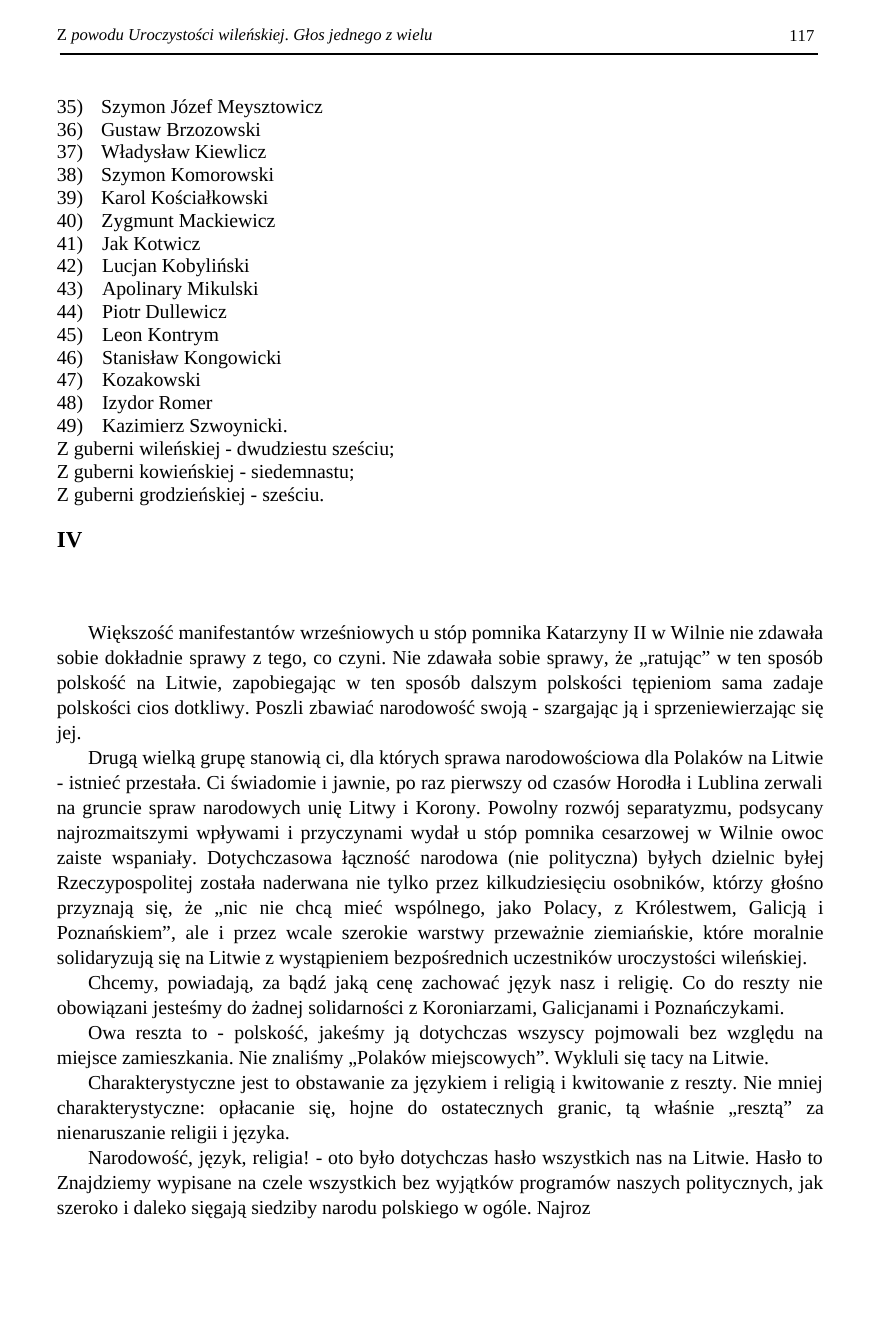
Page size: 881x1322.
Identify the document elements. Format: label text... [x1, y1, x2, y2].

text Większość manifestantów wrześniowych u stóp pomnika Katarzyny II w Wilnie nie zdawała sobie dokładnie sprawy z tego, co czyni. Nie zdawała sobie sprawy, że „ratując” w ten sposób polskość na Litwie, zapobiegając w ten sposób dalszym polskości tępieniom sama zadaje polskości cios dotkliwy. Poszli zbawiać narodowość swoją - szargając ją i sprzeniewierzając się jej. [57, 621, 824, 743]
list Szymon Komorowski [57, 163, 824, 186]
list Lucjan Kobyliński [57, 254, 824, 277]
list Gustaw Brzozowski [57, 117, 824, 140]
text Charakterystyczne jest to obstawanie za językiem i religią i kwitowanie z reszty. Nie mniej charakterystyczne: opłacanie się, hojne do ostatecznych granic, tą właśnie „resztą” za nienaruszanie religii i języka. [57, 1071, 824, 1143]
list Kazimierz Szwoynicki. [57, 414, 824, 437]
list Piotr Dullewicz [57, 300, 824, 323]
text Drugą wielką grupę stanowią ci, dla których sprawa narodowościowa dla Polaków na Litwie - istnieć przestała. Ci świadomie i jawnie, po raz pierwszy od czasów Horodła i Lublina zerwali na gruncie spraw narodowych unię Litwy i Korony. Powolny rozwój separatyzmu, podsycany najrozmaitszymi wpływami i przyczynami wydał u stóp pomnika cesarzowej w Wilnie owoc zaiste wspaniały. Dotychczasowa łączność narodowa (nie polityczna) byłych dzielnic byłej Rzeczypospolitej została naderwana nie tylko przez kilkudziesięciu osobników, którzy głośno przyznają się, że „nic nie chcą mieć wspólnego, jako Polacy, z Królestwem, Galicją i Poznańskiem”, ale i przez wcale szerokie warstwy przeważnie ziemiańskie, które moralnie solidaryzują się na Litwie z wystąpieniem bez­pośrednich uczestników uroczystości wileńskiej. [57, 746, 824, 968]
list Zygmunt Mackiewicz [57, 209, 824, 232]
list Izydor Romer [57, 391, 824, 414]
list Stanisław Kongowicki [57, 346, 824, 368]
text 117 [789, 26, 819, 45]
text Owa reszta to - polskość, jakeśmy ją dotychczas wszyscy pojmowali bez względu na miejsce zamieszkania. Nie znaliśmy „Polaków miejscowych”. Wykluli się tacy na Litwie. [57, 1021, 824, 1068]
text Z powodu Uroczystości wileńskiej. Głos jednego z wielu [57, 25, 478, 44]
text Z guberni wileńskiej - dwudziestu sześciu; [57, 437, 824, 460]
list Władysław Kiewlicz [57, 140, 824, 163]
subtitle IV [57, 526, 824, 552]
text Narodowość, język, religia! - oto było dotychczas hasło wszystkich nas na Litwie. Hasło to Znajdziemy wypisane na czele wszystkich bez wyjątków programów naszych politycznych, jak szeroko i daleko sięgają siedziby narodu polskiego w ogóle. Najroz­ [57, 1146, 824, 1218]
list Apolinary Mikulski [57, 277, 824, 300]
list Leon Kontrym [57, 323, 824, 346]
text Z guberni grodzieńskiej - sześciu. [57, 482, 824, 505]
list Jak Kotwicz [57, 232, 824, 254]
list Kozakowski [57, 368, 824, 391]
text Z guberni kowieńskiej - siedemnastu; [57, 460, 824, 482]
text Chcemy, powiadają, za bądź jaką cenę zachować język nasz i religię. Co do reszty nie obowiązani jesteśmy do żadnej solidarności z Koroniarzami, Galicjanami i Poznańczykami. [57, 971, 824, 1018]
list Karol Kościałkowski [57, 186, 824, 209]
list Szymon Józef Meysztowicz [57, 95, 824, 117]
